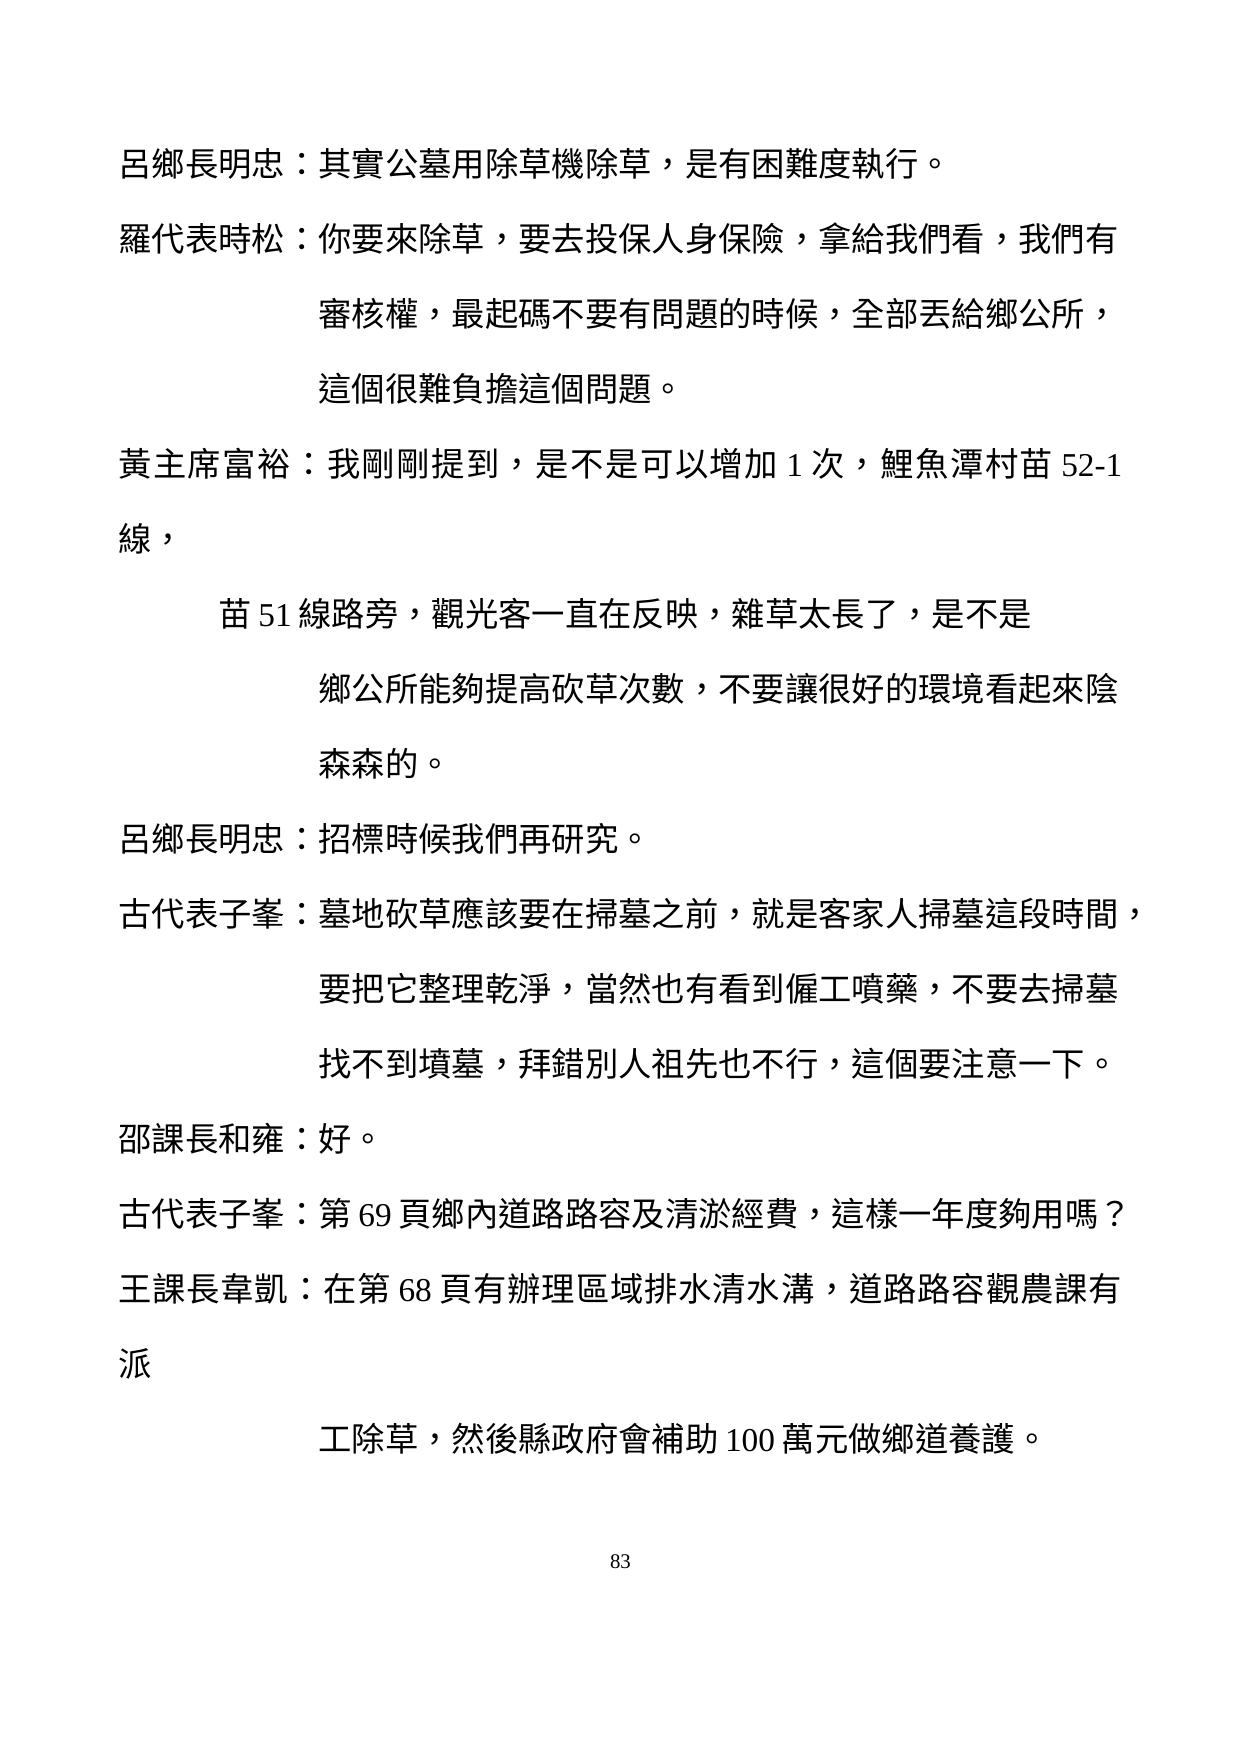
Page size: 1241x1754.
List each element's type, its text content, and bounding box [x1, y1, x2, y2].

text 黃主席富裕：我剛剛提到，是不是可以增加1次，鯉魚潭村苗52-1線， [118, 424, 1122, 574]
text 森森的。 [118, 724, 1122, 799]
text 審核權，最起碼不要有問題的時候，全部丟給鄉公所， [118, 274, 1122, 349]
text 工除草，然後縣政府會補助100萬元做鄉道養護。 [118, 1399, 1122, 1474]
text 呂鄉長明忠：其實公墓用除草機除草，是有困難度執行。 [118, 124, 1122, 199]
text 古代表子峯：第69頁鄉內道路路容及清淤經費，這樣一年度夠用嗎？ [118, 1174, 1122, 1249]
text 王課長韋凱：在第68頁有辦理區域排水清水溝，道路路容觀農課有派 [118, 1249, 1122, 1399]
text 要把它整理乾淨，當然也有看到僱工噴藥，不要去掃墓 [118, 949, 1122, 1024]
text 鄉公所能夠提高砍草次數，不要讓很好的環境看起來陰 [118, 649, 1122, 724]
text 苗51線路旁，觀光客一直在反映，雜草太長了，是不是 [118, 574, 1122, 649]
text 這個很難負擔這個問題。 [118, 349, 1122, 424]
text 呂鄉長明忠：招標時候我們再研究。 [118, 799, 1122, 874]
text 羅代表時松：你要來除草，要去投保人身保險，拿給我們看，我們有 [118, 199, 1122, 274]
text 古代表子峯：墓地砍草應該要在掃墓之前，就是客家人掃墓這段時間， [118, 874, 1122, 949]
text 邵課長和雍：好。 [118, 1099, 1122, 1174]
text 找不到墳墓，拜錯別人祖先也不行，這個要注意一下。 [118, 1024, 1122, 1099]
